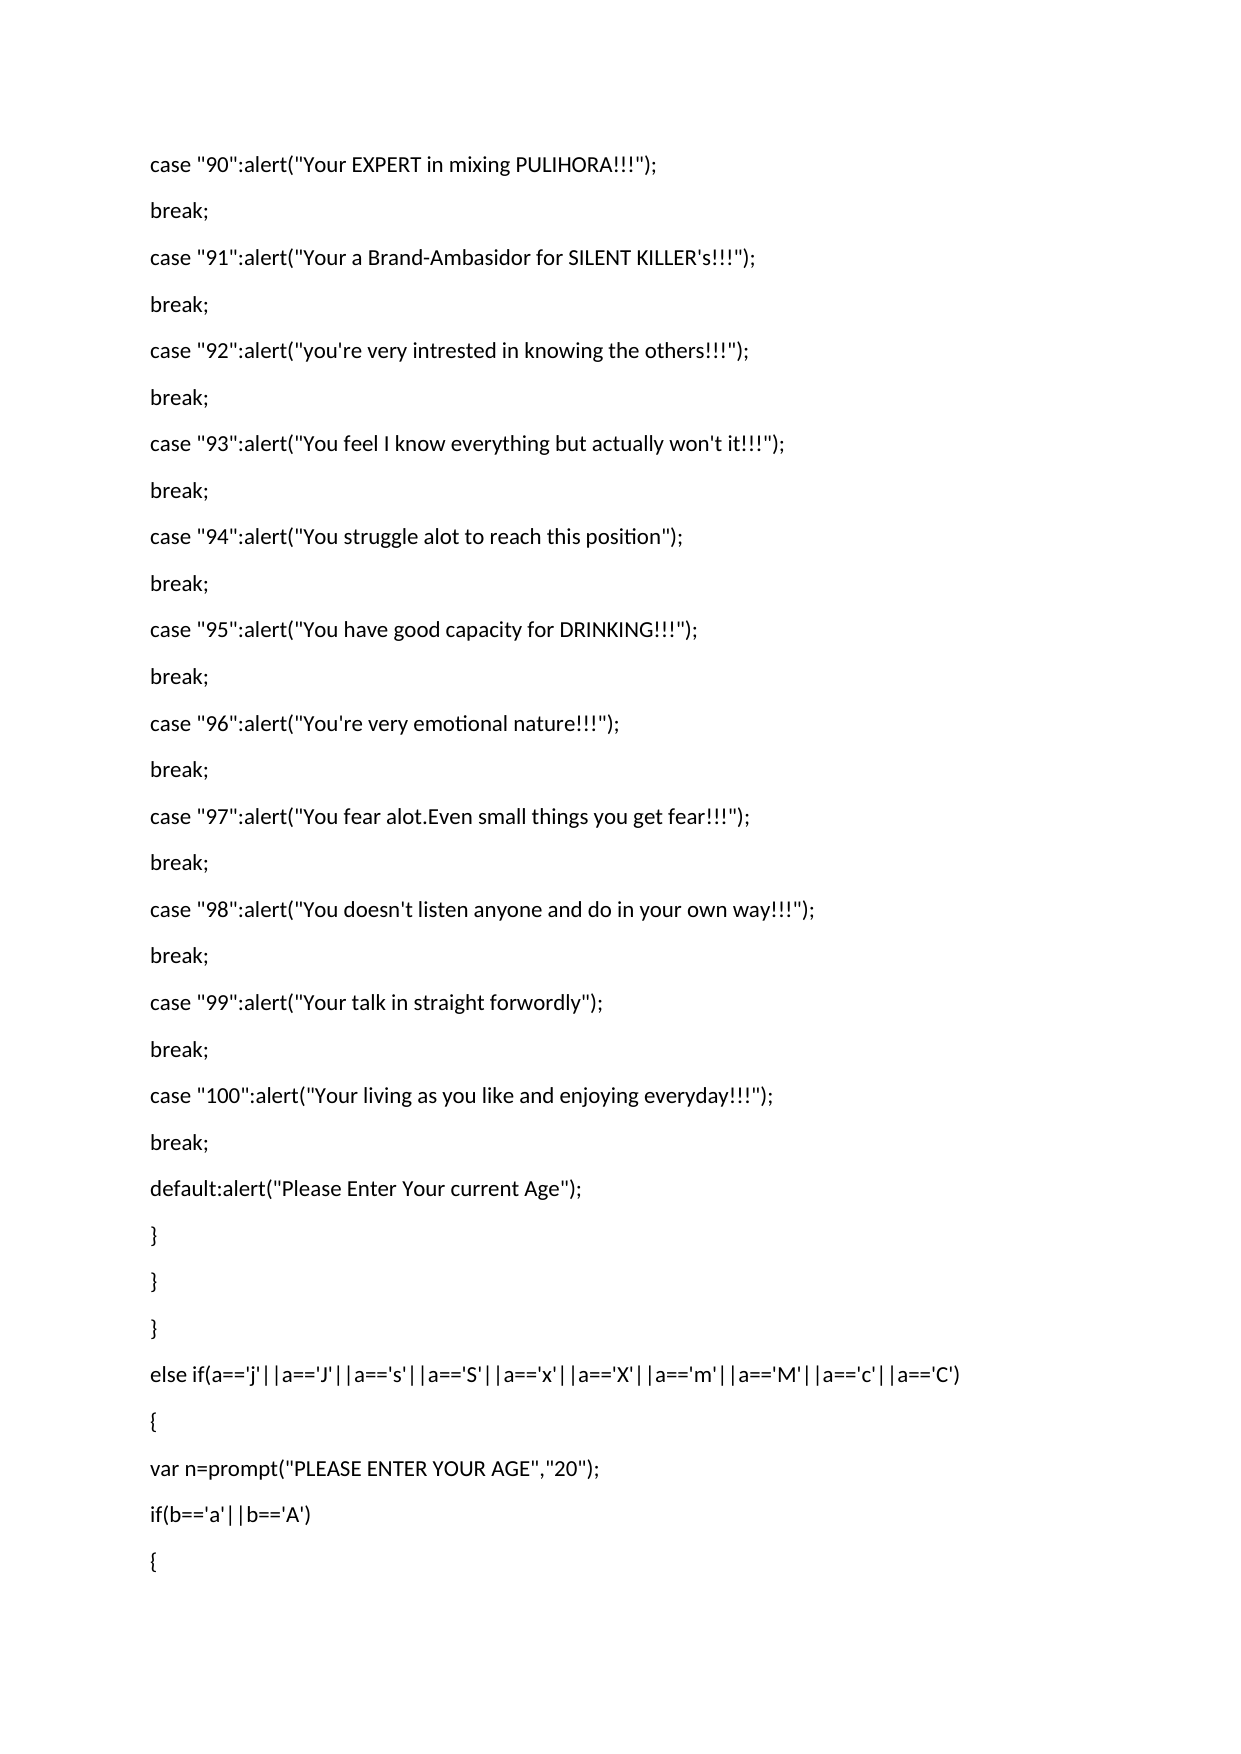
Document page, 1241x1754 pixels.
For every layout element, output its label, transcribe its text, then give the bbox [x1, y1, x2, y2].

text { [150, 1407, 1090, 1435]
text break; [150, 755, 1090, 783]
text else if(a=='j'||a=='J'||a=='s'||a=='S'||a=='x'||a=='X'||a=='m'||a=='M'||a=='c'||a=='C') [150, 1361, 1090, 1389]
text break; [150, 848, 1090, 876]
text break; [150, 1035, 1090, 1063]
text } [150, 1314, 1090, 1342]
text break; [150, 197, 1090, 224]
text break; [150, 290, 1090, 318]
text var n=prompt("PLEASE ENTER YOUR AGE","20"); [150, 1454, 1090, 1482]
text } [150, 1221, 1090, 1249]
text case "91":alert("Your a Brand-Ambasidor for SILENT KILLER's!!!"); [150, 243, 1090, 271]
text case "93":alert("You feel I know everything but actually won't it!!!"); [150, 429, 1090, 457]
text break; [150, 383, 1090, 411]
text case "95":alert("You have good capacity for DRINKING!!!"); [150, 616, 1090, 644]
text case "98":alert("You doesn't listen anyone and do in your own way!!!"); [150, 895, 1090, 923]
text if(b=='a'||b=='A') [150, 1500, 1090, 1528]
text case "90":alert("Your EXPERT in mixing PULIHORA!!!"); [150, 150, 1090, 178]
text { [150, 1547, 1090, 1575]
text case "99":alert("Your talk in straight forwordly"); [150, 988, 1090, 1016]
text break; [150, 662, 1090, 690]
text break; [150, 942, 1090, 969]
text case "92":alert("you're very intrested in knowing the others!!!"); [150, 336, 1090, 364]
text case "100":alert("Your living as you like and enjoying everyday!!!"); [150, 1081, 1090, 1109]
text case "97":alert("You fear alot.Even small things you get fear!!!"); [150, 802, 1090, 830]
text } [150, 1267, 1090, 1296]
text break; [150, 1128, 1090, 1156]
text case "94":alert("You struggle alot to reach this position"); [150, 522, 1090, 551]
text case "96":alert("You're very emotional nature!!!"); [150, 709, 1090, 737]
text break; [150, 476, 1090, 504]
text default:alert("Please Enter Your current Age"); [150, 1174, 1090, 1202]
text break; [150, 569, 1090, 597]
